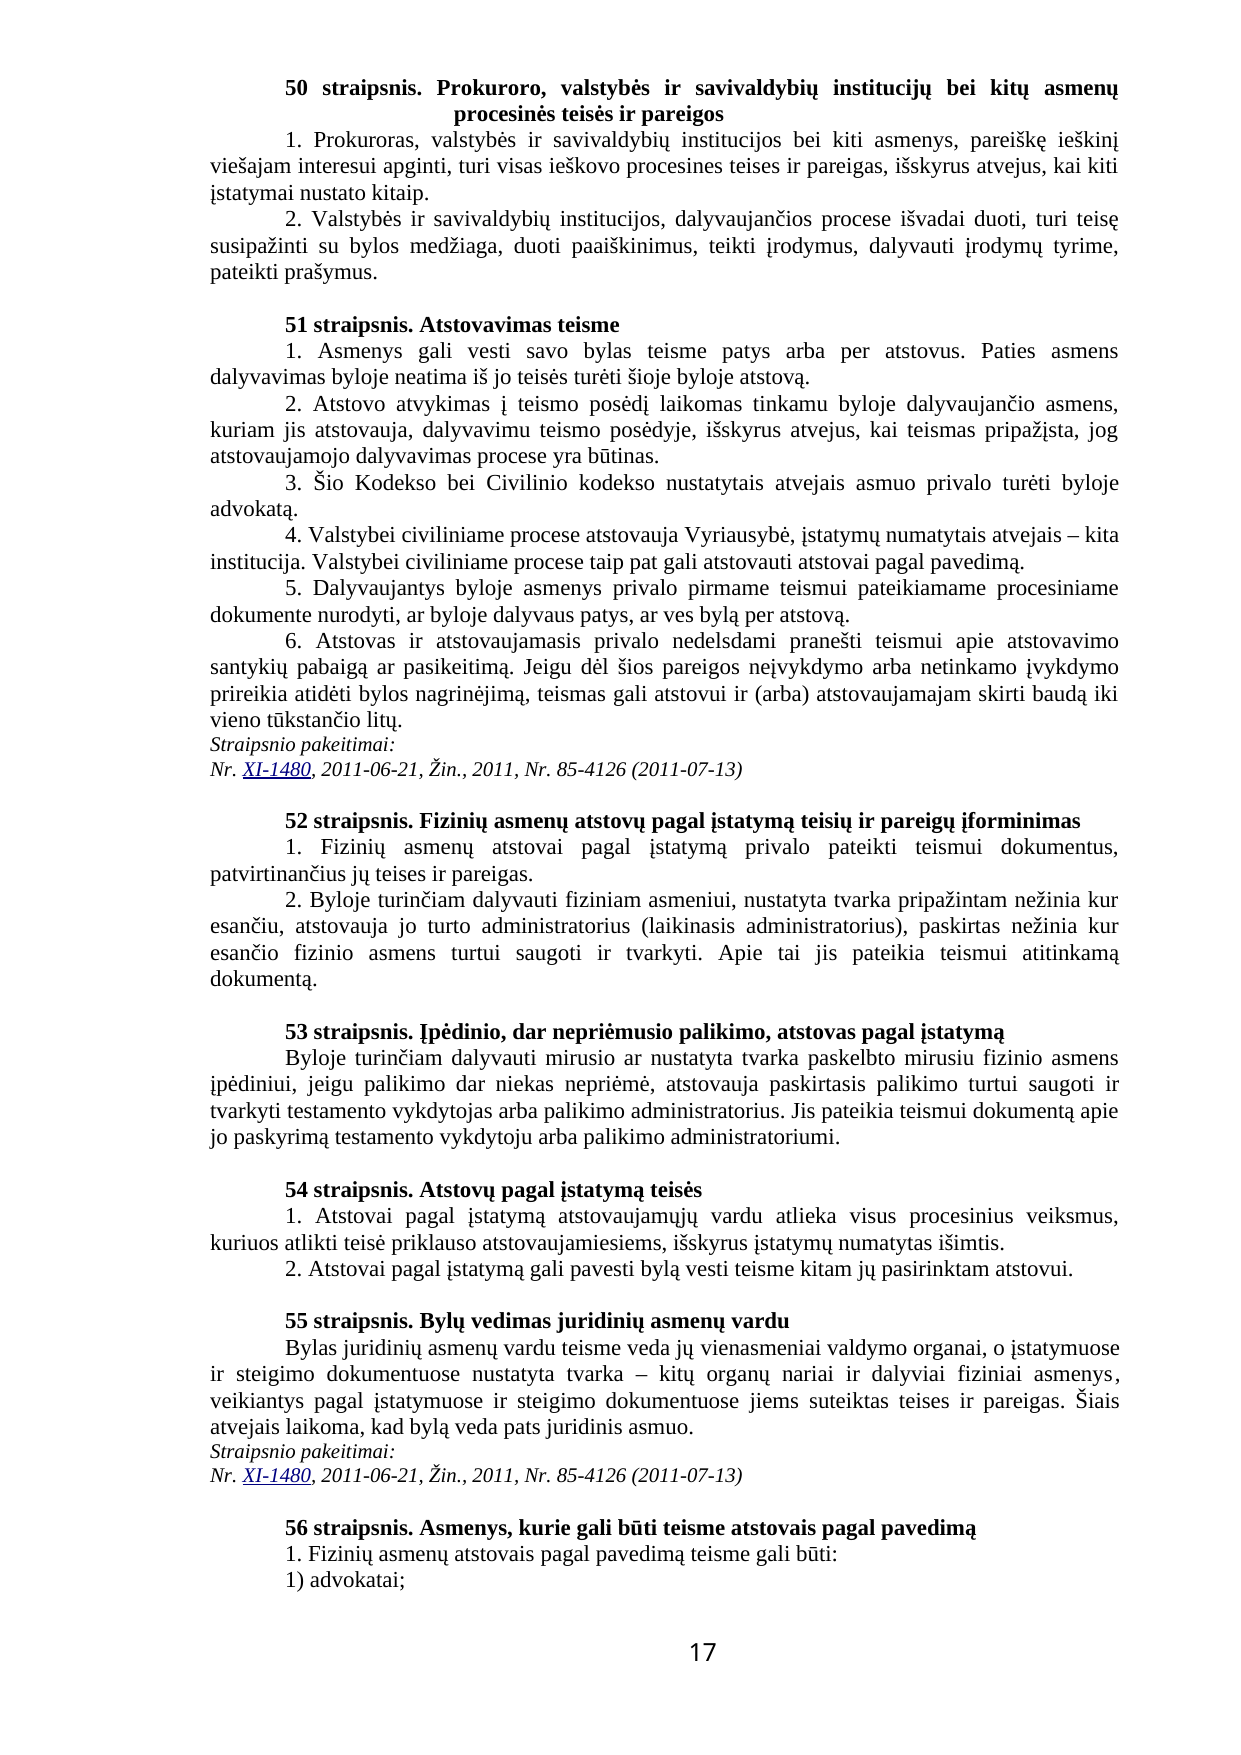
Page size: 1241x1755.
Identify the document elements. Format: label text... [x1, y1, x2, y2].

text 3. Šio Kodekso bei Civilinio kodekso nustatytais atvejais asmuo privalo turėti byloje advokatą. [210, 469, 1120, 522]
text 2. Byloje turinčiam dalyvauti fiziniam asmeniui, nustatyta tvarka pripažintam nežinia kur esančiu, atstovauja jo turto administratorius (laikinasis administratorius), paskirtas nežinia kur esančio fizinio asmens turtui saugoti ir tvarkyti. Apie tai jis pateikia teismui atitinkamą dokumentą. [210, 886, 1120, 991]
text Nr. XI-1480, 2011-06-21, Žin., 2011, Nr. 85-4126 (2011-07-13) [210, 756, 1120, 781]
text 2. Atstovo atvykimas į teismo posėdį laikomas tinkamu byloje dalyvaujančio asmens, kuriam jis atstovauja, dalyvavimu teismo posėdyje, išskyrus atvejus, kai teismas pripažįsta, jog atstovaujamojo dalyvavimas procese yra būtinas. [210, 390, 1120, 469]
text 50 straipsnis. Prokuroro, valstybės ir savivaldybių institucijų bei kitų asmenų procesinės teisės ir pareigos [285, 73, 1120, 126]
text Straipsnio pakeitimai: [210, 1439, 1120, 1463]
text 1. Atstovai pagal įstatymą atstovaujamųjų vardu atlieka visus procesinius veiksmus, kuriuos atlikti teisė priklauso atstovaujamiesiems, išskyrus įstatymų numatytas išimtis. [210, 1202, 1120, 1255]
text Straipsnio pakeitimai: [210, 732, 1120, 756]
text 1) advokatai; [210, 1567, 1120, 1593]
text 55 straipsnis. Bylų vedimas juridinių asmenų vardu [210, 1308, 1120, 1334]
text 54 straipsnis. Atstovų pagal įstatymą teisės [210, 1176, 1120, 1202]
text 52 straipsnis. Fizinių asmenų atstovų pagal įstatymą teisių ir pareigų įforminimas [285, 807, 1120, 833]
text 2. Atstovai pagal įstatymą gali pavesti bylą vesti teisme kitam jų pasirinktam atstovui. [210, 1255, 1120, 1281]
text 1. Fizinių asmenų atstovais pagal pavedimą teisme gali būti: [210, 1540, 1120, 1567]
text 2. Valstybės ir savivaldybių institucijos, dalyvaujančios procese išvadai duoti, turi teisę susipažinti su bylos medžiaga, duoti paaiškinimus, teikti įrodymus, dalyvauti įrodymų tyrime, pateikti prašymus. [210, 205, 1120, 284]
text Byloje turinčiam dalyvauti mirusio ar nustatyta tvarka paskelbto mirusiu fizinio asmens įpėdiniui, jeigu palikimo dar niekas nepriėmė, atstovauja paskirtasis palikimo turtui saugoti ir tvarkyti testamento vykdytojas arba palikimo administratorius. Jis pateikia teismui dokumentą apie jo paskyrimą testamento vykdytoju arba palikimo administratoriumi. [210, 1044, 1120, 1149]
text 4. Valstybei civiliniame procese atstovauja Vyriausybė, įstatymų numatytais atvejais – kita institucija. Valstybei civiliniame procese taip pat gali atstovauti atstovai pagal pavedimą. [210, 522, 1120, 574]
text Nr. XI-1480, 2011-06-21, Žin., 2011, Nr. 85-4126 (2011-07-13) [210, 1463, 1120, 1487]
text 1. Fizinių asmenų atstovai pagal įstatymą privalo pateikti teismui dokumentus, patvirtinančius jų teises ir pareigas. [210, 833, 1120, 886]
text 53 straipsnis. Įpėdinio, dar nepriėmusio palikimo, atstovas pagal įstatymą [210, 1018, 1120, 1044]
text 6. Atstovas ir atstovaujamasis privalo nedelsdami pranešti teismui apie atstovavimo santykių pabaigą ar pasikeitimą. Jeigu dėl šios pareigos neįvykdymo arba netinkamo įvykdymo prireikia atidėti bylos nagrinėjimą, teismas gali atstovui ir (arba) atstovaujamajam skirti baudą iki vieno tūkstančio litų. [210, 627, 1120, 732]
text 56 straipsnis. Asmenys, kurie gali būti teisme atstovais pagal pavedimą [210, 1514, 1120, 1540]
text 51 straipsnis. Atstovavimas teisme [210, 311, 1120, 337]
text 1. Prokuroras, valstybės ir savivaldybių institucijos bei kiti asmenys, pareiškę ieškinį viešajam interesui apginti, turi visas ieškovo procesines teises ir pareigas, išskyrus atvejus, kai kiti įstatymai nustato kitaip. [210, 126, 1120, 205]
text Bylas juridinių asmenų vardu teisme veda jų vienasmeniai valdymo organai, o įstatymuose ir steigimo dokumentuose nustatyta tvarka – kitų organų nariai ir dalyviai fiziniai asmenys, veikiantys pagal įstatymuose ir steigimo dokumentuose jiems suteiktas teises ir pareigas. Šiais atvejais laikoma, kad bylą veda pats juridinis asmuo. [210, 1334, 1120, 1439]
text 1. Asmenys gali vesti savo bylas teisme patys arba per atstovus. Paties asmens dalyvavimas byloje neatima iš jo teisės turėti šioje byloje atstovą. [210, 337, 1120, 390]
text 5. Dalyvaujantys byloje asmenys privalo pirmame teismui pateikiamame procesiniame dokumente nurodyti, ar byloje dalyvaus patys, ar ves bylą per atstovą. [210, 574, 1120, 627]
